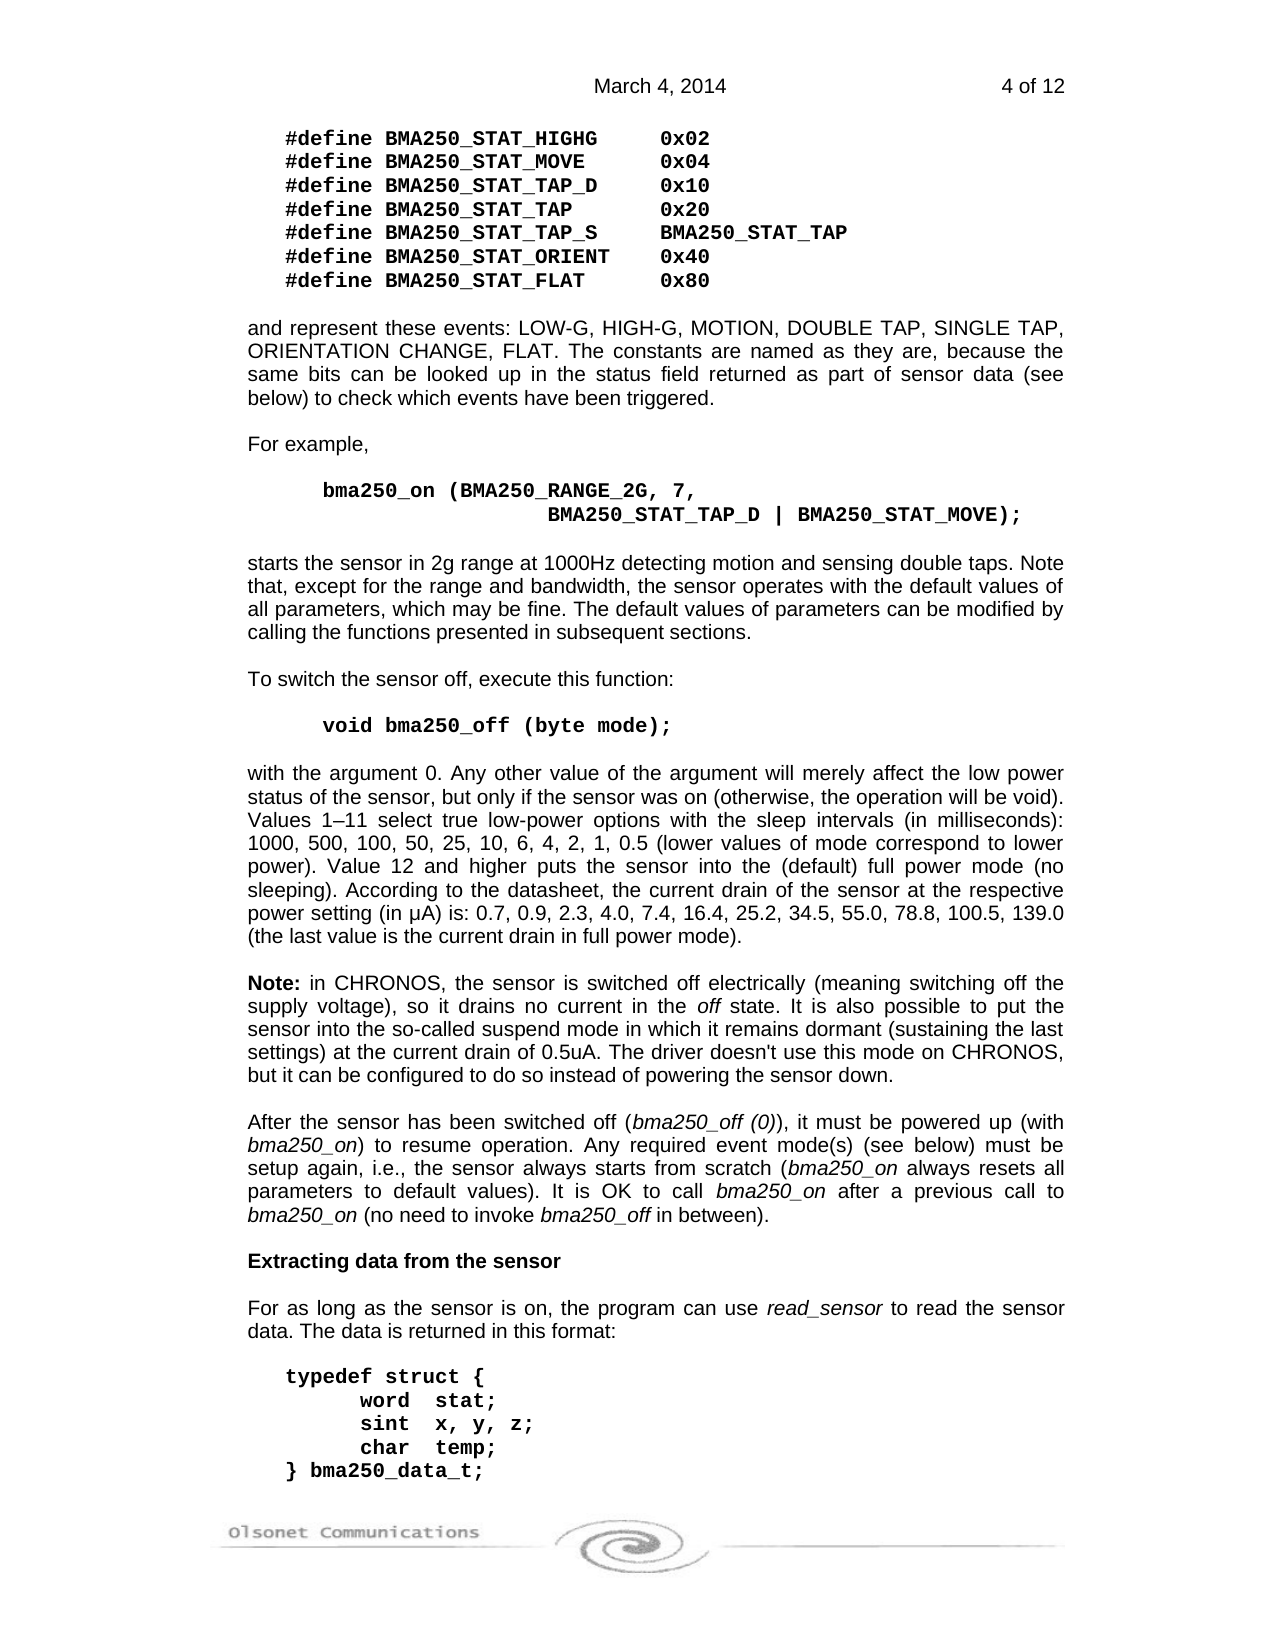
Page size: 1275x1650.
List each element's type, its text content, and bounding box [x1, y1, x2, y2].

text word stat; [285, 1389, 1065, 1413]
text sint x, y, z; [285, 1413, 1065, 1437]
text Note: in CHRONOS, the sensor is switched off electrically (meaning switching off the supply voltage), so it drains no current in the off state. It is also possible to put the sensor into the so-called suspend mode in which it remains dormant (sustaining the last settings) at the current drain of 0.5uA. The driver doesn't use this mode on CHRONOS, but it can be configured to do so instead of powering the sensor down. [247, 971, 1065, 1087]
text For example, [247, 433, 1065, 456]
text and represent these events: LOW-G, HIGH-G, MOTION, DOUBLE TAP, SINGLE TAP, ORIENTATION CHANGE, FLAT. The constants are named as they are, because the same bits can be looked up in the status field returned as part of sensor data (see below) to check which events have been triggered. [247, 316, 1065, 409]
text After the sensor has been switched off (bma250_off (0)), it must be powered up (with bma250_on) to resume operation. Any required event mode(s) (see below) must be setup again, i.e., the sensor always starts from scratch (bma250_on always resets all parameters to default values). It is OK to call bma250_on after a previous call to bma250_on (no need to invoke bma250_off in between). [247, 1110, 1065, 1227]
text with the argument 0. Any other value of the argument will merely affect the low power status of the sensor, but only if the sensor was on (otherwise, the operation will be void). Values 1–11 select true low-power options with the sleep intervals (in milliseconds): 1000, 500, 100, 50, 25, 10, 6, 4, 2, 1, 0.5 (lower values of mode correspond to lower power). Value 12 and higher puts the sensor into the (default) full power mode (no sleeping). According to the datasheet, the current drain of the sensor at the respective power setting (in μA) is: 0.7, 0.9, 2.3, 4.0, 7.4, 16.4, 25.2, 34.5, 55.0, 78.8, 100.5, 139.0 (the last value is the current drain in full power mode). [247, 762, 1065, 948]
text #define BMA250_STAT_FLAT 0x80 [285, 269, 1065, 293]
text char temp; [285, 1437, 1065, 1461]
text #define BMA250_STAT_ORIENT 0x40 [285, 246, 1065, 269]
text void bma250_off (byte mode); [247, 714, 1065, 739]
text #define BMA250_STAT_TAP_D 0x10 [285, 175, 1065, 199]
subtitle Extracting data from the sensor [247, 1250, 1065, 1273]
text For as long as the sensor is on, the program can use read_sensor to read the sensor data. The data is returned in this format: [247, 1296, 1065, 1343]
text #define BMA250_STAT_HIGHG 0x02 [285, 128, 1065, 151]
text #define BMA250_STAT_TAP_S BMA250_STAT_TAP [285, 222, 1065, 246]
text #define BMA250_STAT_TAP 0x20 [285, 199, 1065, 222]
text #define BMA250_STAT_MOVE 0x04 [285, 151, 1065, 175]
text BMA250_STAT_TAP_D | BMA250_STAT_MOVE); [247, 504, 1065, 528]
text typedef struct { [285, 1366, 1065, 1389]
text } bma250_data_t; [285, 1461, 1065, 1484]
text starts the sensor in 2g range at 1000Hz detecting motion and sensing double taps. Note that, except for the range and bandwidth, the sensor operates with the default values of all parameters, which may be fine. The default values of parameters can be modified by calling the functions presented in subsequent sections. [247, 551, 1065, 644]
text bma250_on (BMA250_RANGE_2G, 7, [247, 479, 1065, 504]
text To switch the sensor off, execute this function: [247, 667, 1065, 690]
picture [210, 1504, 1065, 1596]
